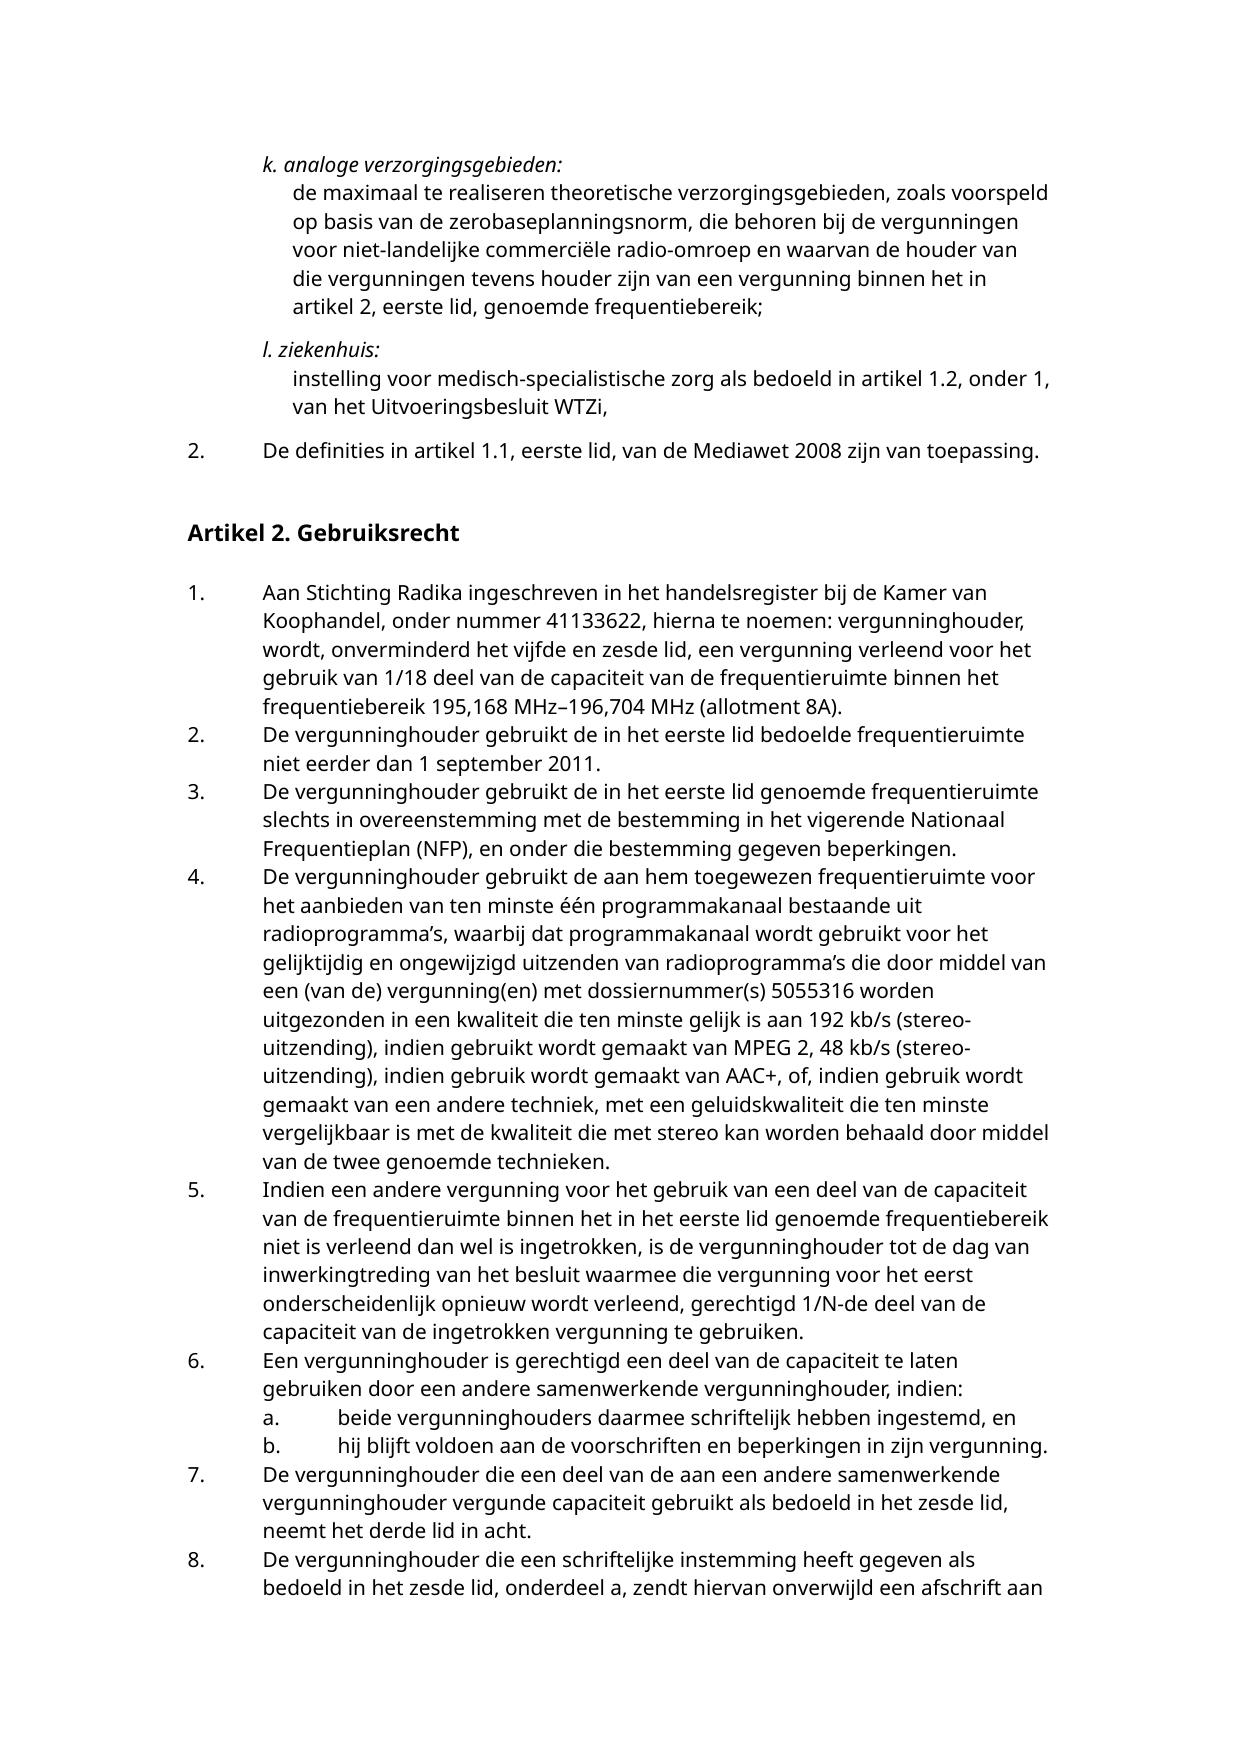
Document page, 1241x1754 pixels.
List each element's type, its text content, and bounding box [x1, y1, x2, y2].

list de maximaal te realiseren theoretische verzorgingsgebieden, zoals voorspeld op basis van de zerobaseplanningsnorm, die behoren bij de vergunningen voor niet-landelijke commerciële radio-omroep en waarvan de houder van die vergunningen tevens houder zijn van een vergunning binnen het in artikel 2, eerste lid, genoemde frequentiebereik; [217, 178, 1053, 321]
list instelling voor medisch-specialistische zorg als bedoeld in artikel 1.2, onder 1, van het Uitvoeringsbesluit WTZi, [217, 364, 1053, 421]
list l. ziekenhuis: [187, 336, 1053, 364]
list De vergunninghouder gebruikt de in het eerste lid genoemde frequentieruimte slechts in overeenstemming met de bestemming in het vigerende Nationaal Frequentieplan (NFP), en onder die bestemming gegeven beperkingen. [187, 777, 1053, 862]
list De vergunninghouder die een deel van de aan een andere samenwerkende vergunninghouder vergunde capaciteit gebruikt als bedoeld in het zesde lid, neemt het derde lid in acht. [187, 1460, 1053, 1545]
list De definities in artikel 1.1, eerste lid, van de Mediawet 2008 zijn van toepassing. [187, 436, 1053, 464]
list De vergunninghouder gebruikt de in het eerste lid bedoelde frequentieruimte niet eerder dan 1 september 2011. [187, 720, 1053, 777]
list hij blijft voldoen aan de voorschriften en beperkingen in zijn vergunning. [262, 1431, 1053, 1460]
list Aan Stichting Radika ingeschreven in het handelsregister bij de Kamer van Koophandel, onder nummer 41133622, hierna te noemen: vergunninghouder, wordt, onverminderd het vijfde en zesde lid, een vergunning verleend voor het gebruik van 1/18 deel van de capaciteit van de frequentieruimte binnen het frequentiebereik 195,168 MHz–196,704 MHz (allotment 8A). [187, 578, 1053, 720]
list Indien een andere vergunning voor het gebruik van een deel van de capaciteit van de frequentieruimte binnen het in het eerste lid genoemde frequentiebereik niet is verleend dan wel is ingetrokken, is de vergunninghouder tot de dag van inwerkingtreding van het besluit waarmee die vergunning voor het eerst onderscheidenlijk opnieuw wordt verleend, gerechtigd 1/N-de deel van de capaciteit van de ingetrokken vergunning te gebruiken. [187, 1175, 1053, 1346]
subtitle Artikel 2. Gebruiksrecht [187, 517, 1053, 548]
list Een vergunninghouder is gerechtigd een deel van de capaciteit te laten gebruiken door een andere samenwerkende vergunninghouder, indien: [187, 1346, 1053, 1403]
list De vergunninghouder die een schriftelijke instemming heeft gegeven als bedoeld in het zesde lid, onderdeel a, zendt hiervan onverwijld een afschrift aan [187, 1545, 1053, 1602]
list k. analoge verzorgingsgebieden: [187, 150, 1053, 178]
list beide vergunninghouders daarmee schriftelijk hebben ingestemd, en [262, 1403, 1053, 1431]
list De vergunninghouder gebruikt de aan hem toegewezen frequentieruimte voor het aanbieden van ten minste één programmakanaal bestaande uit radioprogramma’s, waarbij dat programmakanaal wordt gebruikt voor het gelijktijdig en ongewijzigd uitzenden van radioprogramma’s die door middel van een (van de) vergunning(en) met dossiernummer(s) 5055316 worden uitgezonden in een kwaliteit die ten minste gelijk is aan 192 kb/s (stereo-uitzending), indien gebruikt wordt gemaakt van MPEG 2, 48 kb/s (stereo-uitzending), indien gebruik wordt gemaakt van AAC+, of, indien gebruik wordt gemaakt van een andere techniek, met een geluidskwaliteit die ten minste vergelijkbaar is met de kwaliteit die met stereo kan worden behaald door middel van de twee genoemde technieken. [187, 862, 1053, 1175]
